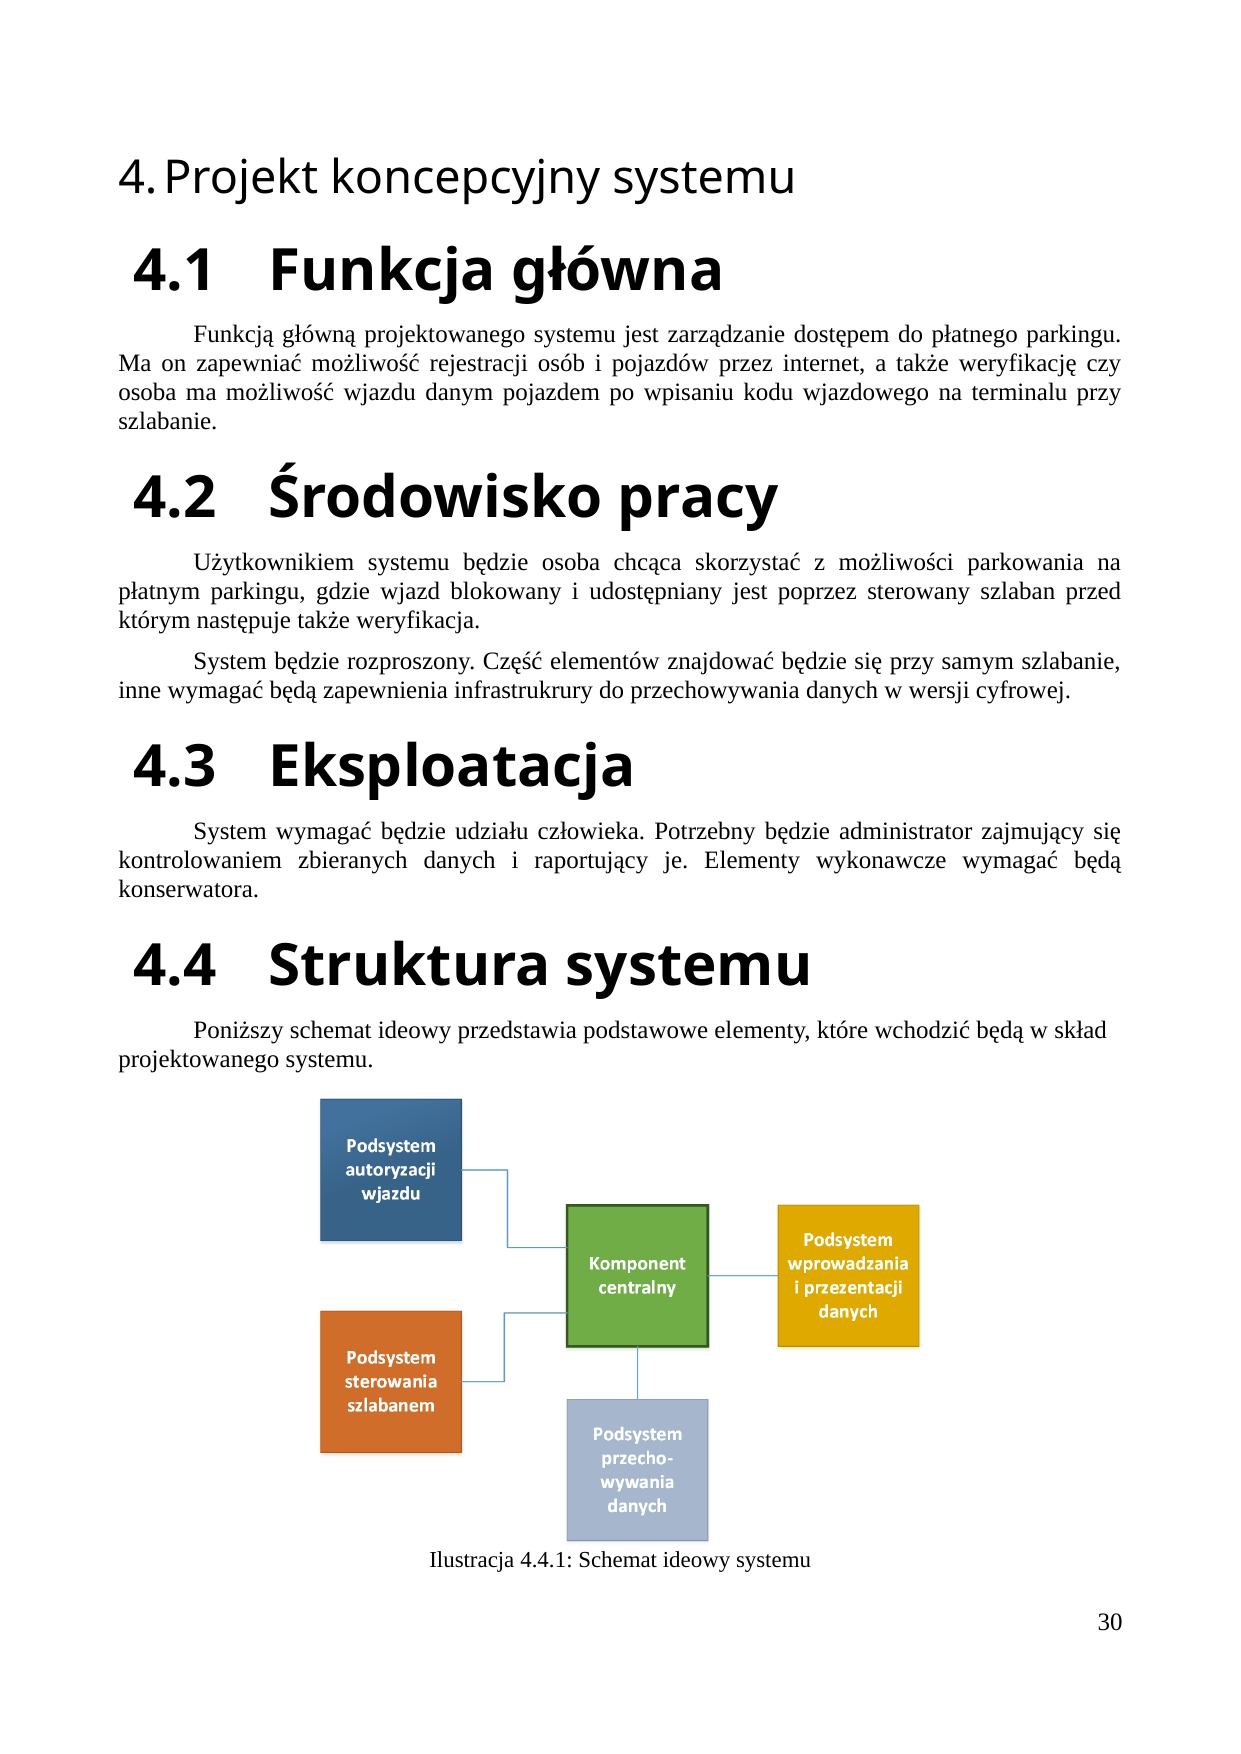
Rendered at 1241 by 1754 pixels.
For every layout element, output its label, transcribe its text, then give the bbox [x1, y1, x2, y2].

subtitle Eksploatacja [118, 724, 1122, 804]
text System wymagać będzie udziału człowieka. Potrzebny będzie administrator zajmujący się kontrolowaniem zbieranych danych i raportujący je. Elementy wykonawcze wymagać będą konserwatora. [118, 816, 1122, 903]
text Ilustracja 4.4.1: Schemat ideowy systemu [316, 1547, 924, 1573]
text Funkcją główną projektowanego systemu jest zarządzanie dostępem do płatnego parkingu. Ma on zapewniać możliwość rejestracji osób i pojazdów przez internet, a także weryfikację czy osoba ma możliwość wjazdu danym pojazdem po wpisaniu kodu wjazdowego na terminalu przy szlabanie. [118, 319, 1122, 434]
text Poniższy schemat ideowy przedstawia podstawowe elementy, które wchodzić będą w skład projektowanego systemu. [118, 1015, 1122, 1073]
subtitle Funkcja główna [118, 227, 1122, 307]
picture [316, 1097, 924, 1547]
text System będzie rozproszony. Część elementów znajdować będzie się przy samym szlabanie, inne wymagać będą zapewnienia infrastrukrury do przechowywania danych w wersji cyfrowej. [118, 646, 1122, 703]
subtitle Środowisko pracy [118, 455, 1122, 535]
subtitle Projekt koncepcyjny systemu [118, 143, 1122, 207]
text Użytkownikiem systemu będzie osoba chcąca skorzystać z możliwości parkowania na płatnym parkingu, gdzie wjazd blokowany i udostępniany jest poprzez sterowany szlaban przed którym następuje także weryfikacja. [118, 547, 1122, 633]
subtitle Struktura systemu [118, 923, 1122, 1003]
